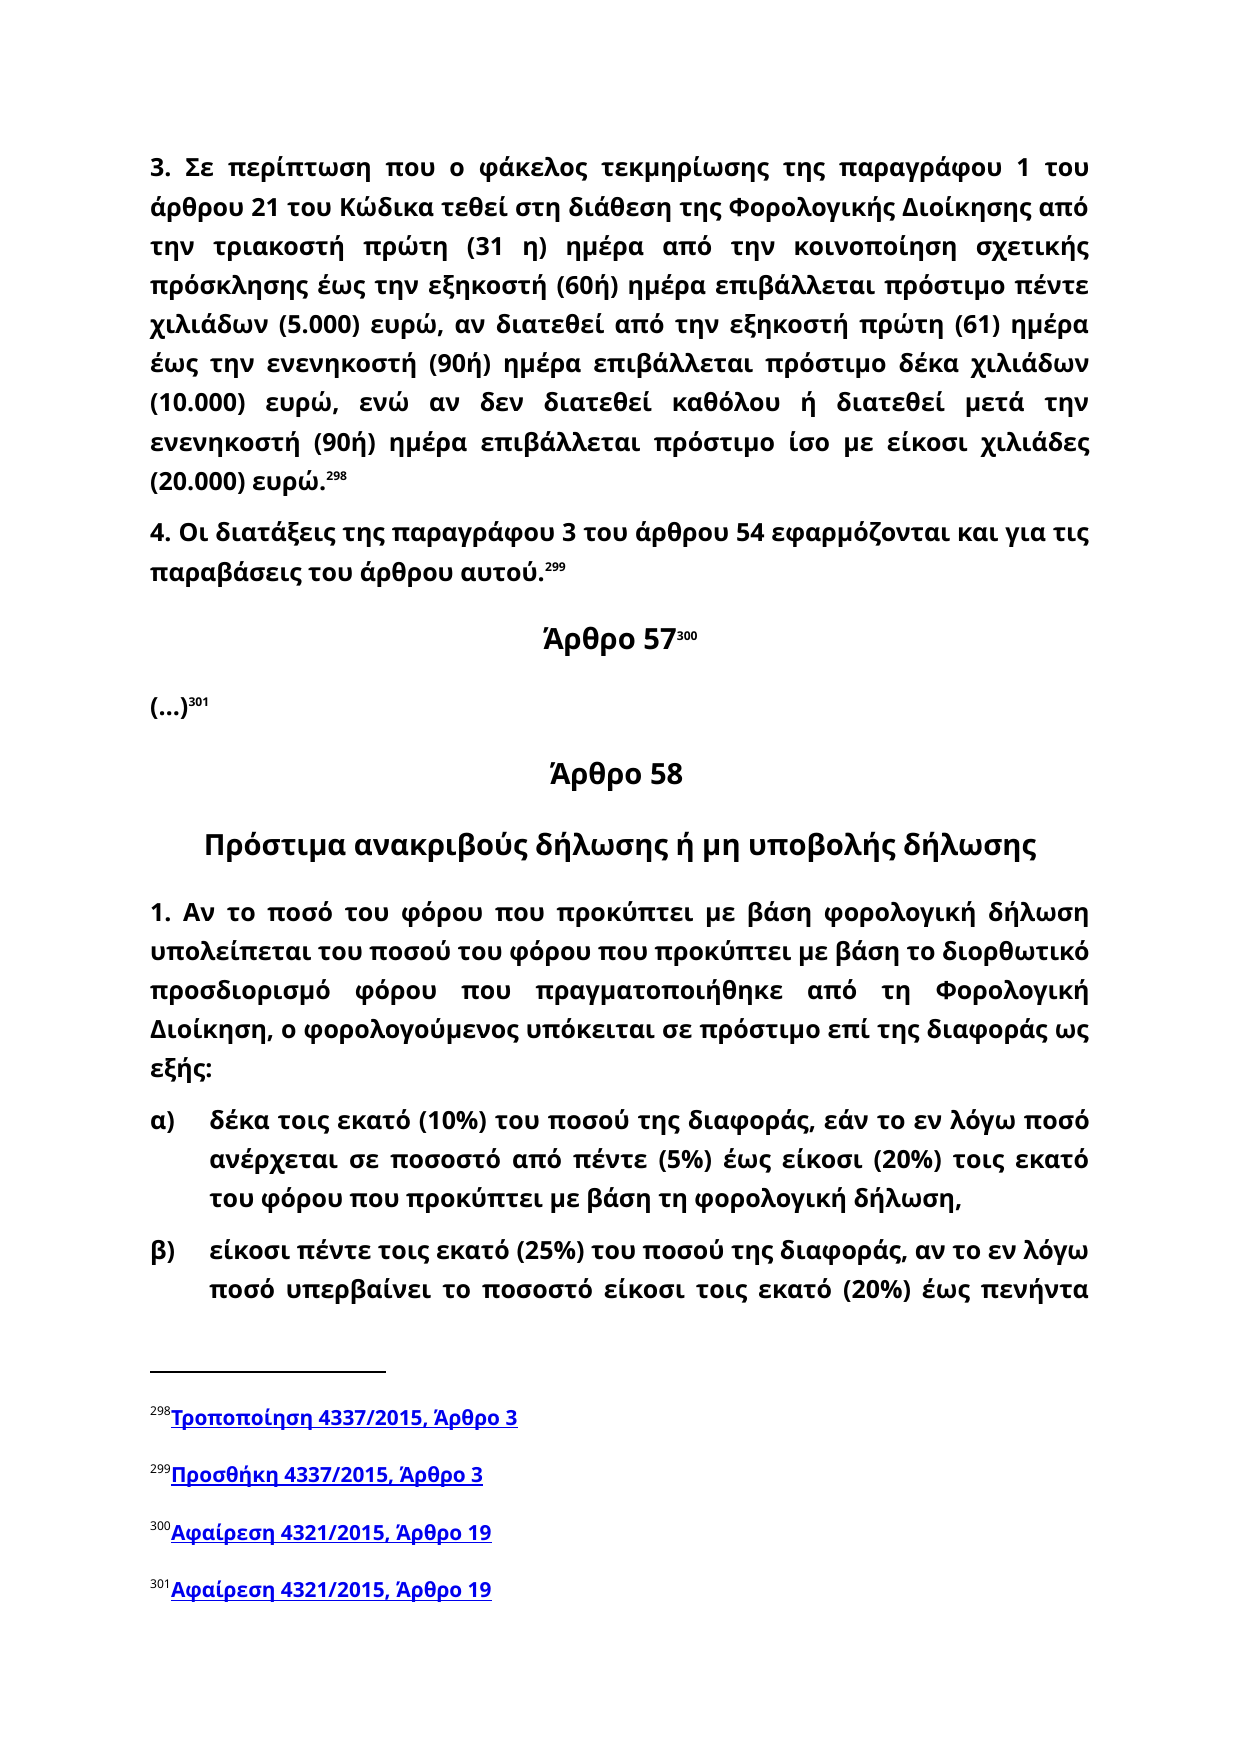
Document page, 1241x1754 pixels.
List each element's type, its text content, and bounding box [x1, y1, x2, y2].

subtitle Άρθρο 57 [150, 618, 1090, 658]
text Προσθήκη 4337/2015, Άρθρο 3 [150, 1460, 1090, 1489]
text (…) [150, 689, 1090, 723]
list β) είκοσι πέντε τοις εκατό (25%) του ποσού της διαφοράς, αν το εν λόγω ποσό υπερβαίνει το ποσοστό είκοσι τοις εκατό (20%) έως πενήντα [150, 1233, 1090, 1306]
text Αφαίρεση 4321/2015, Άρθρο 19 [150, 1518, 1090, 1546]
text 3. Σε περίπτωση που ο φάκελος τεκμηρίωσης της παραγράφου 1 του άρθρου 21 του Κώδικα τεθεί στη διάθεση της Φορολογικής Διοίκησης από την τριακοστή πρώτη (31 η) ημέρα από την κοινοποίηση σχετικής πρόσκλησης έως την εξηκοστή (60ή) ημέρα επιβάλλεται πρόστιμο πέντε χιλιάδων (5.000) ευρώ, αν διατεθεί από την εξηκοστή πρώτη (61) ημέρα έως την ενενηκοστή (90ή) ημέρα επιβάλλεται πρόστιμο δέκα χιλιάδων (10.000) ευρώ, ενώ αν δεν διατεθεί καθόλου ή διατεθεί μετά την ενενηκοστή (90ή) ημέρα επιβάλλεται πρόστιμο ίσο με είκοσι χιλιάδες (20.000) ευρώ. [150, 150, 1090, 497]
text 1. Αν το ποσό του φόρου που προκύπτει με βάση φορολογική δήλωση υπολείπεται του ποσού του φόρου που προκύπτει με βάση το διορθωτικό προσδιορισμό φόρου που πραγματοποιήθηκε από τη Φορολογική Διοίκηση, ο φορολογούμενος υπόκειται σε πρόστιμο επί της διαφοράς ως εξής: [150, 894, 1090, 1085]
text Τροποποίηση 4337/2015, Άρθρο 3 [150, 1403, 1090, 1431]
subtitle Πρόστιμα ανακριβούς δήλωσης ή μη υποβολής δήλωσης [150, 824, 1090, 863]
text Αφαίρεση 4321/2015, Άρθρο 19 [150, 1576, 1090, 1604]
text 4. Οι διατάξεις της παραγράφου 3 του άρθρου 54 εφαρμόζονται και για τις παραβάσεις του άρθρου αυτού. [150, 515, 1090, 588]
subtitle Άρθρο 58 [150, 753, 1090, 793]
list α) δέκα τοις εκατό (10%) του ποσού της διαφοράς, εάν το εν λόγω ποσό ανέρχεται σε ποσοστό από πέντε (5%) έως είκοσι (20%) τοις εκατό του φόρου που προκύπτει με βάση τη φορολογική δήλωση, [150, 1103, 1090, 1215]
